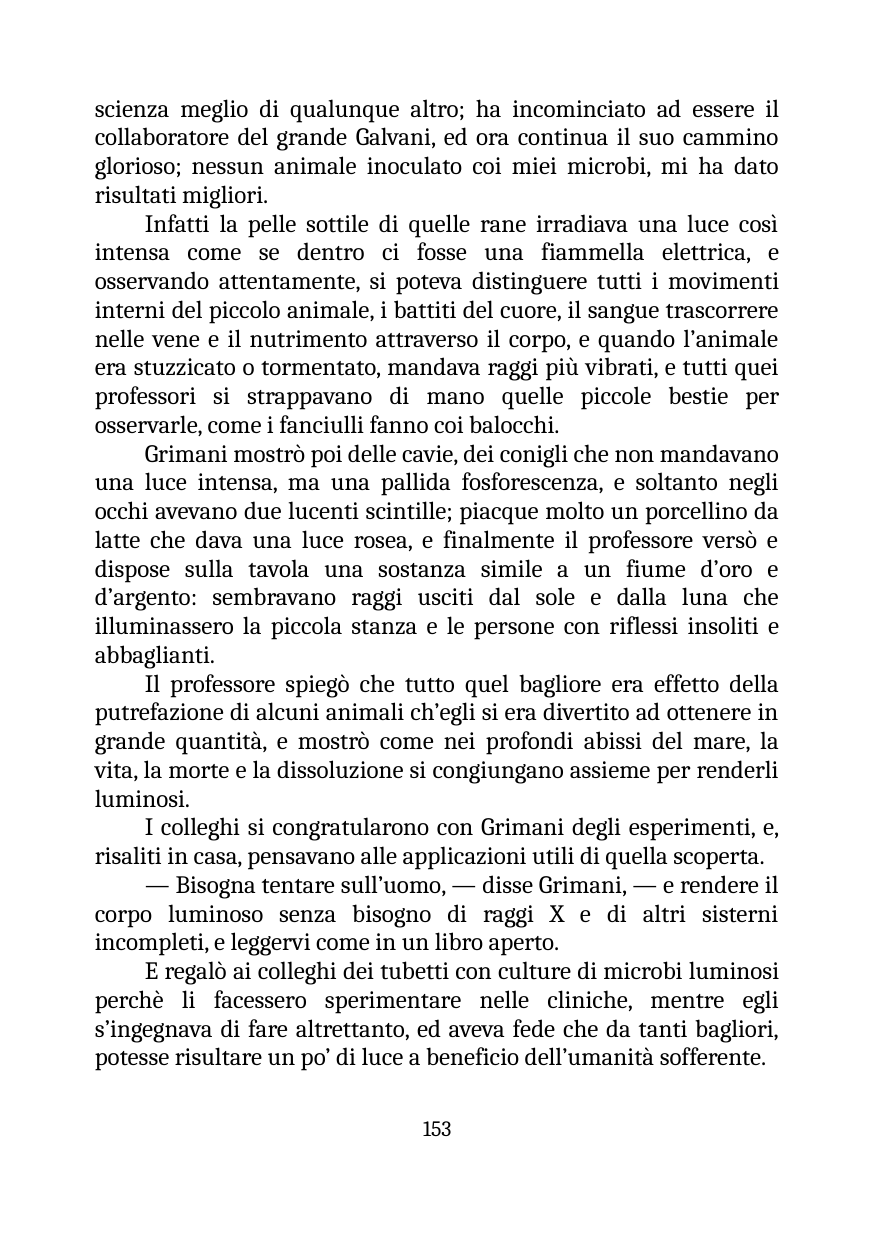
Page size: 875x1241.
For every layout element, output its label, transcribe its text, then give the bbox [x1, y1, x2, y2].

text — Bisogna tentare sull’uomo, — disse Grimani, — e rendere il corpo luminoso senza bisogno di raggi X e di altri sisterni incompleti, e leggervi come in un libro aperto. [94, 871, 779, 957]
text E regalò ai colleghi dei tubetti con culture di microbi luminosi perchè li facessero sperimentare nelle cliniche, mentre egli s’ingegnava di fare altrettanto, ed aveva fede che da tanti bagliori, potesse risultare un po’ di luce a beneficio dell’umanità sofferente. [94, 957, 779, 1072]
text I colleghi si congratularono con Grimani degli esperimenti, e, risaliti in casa, pensavano alle applicazioni utili di quella scoperta. [94, 813, 779, 871]
text scienza meglio di qualunque altro; ha incominciato ad essere il collaboratore del grande Galvani, ed ora continua il suo cammino glorioso; nessun animale inoculato coi miei microbi, mi ha dato risultati migliori. [94, 94, 779, 209]
text Infatti la pelle sottile di quelle rane irradiava una luce così intensa come se dentro ci fosse una fiammella elettrica, e osservando attentamente, si poteva distinguere tutti i movimenti interni del piccolo animale, i battiti del cuore, il sangue trascorrere nelle vene e il nutrimento attraverso il corpo, e quando l’animale era stuzzicato o tormentato, mandava raggi più vibrati, e tutti quei professori si strappavano di mano quelle piccole bestie per osservarle, come i fanciulli fanno coi balocchi. [94, 209, 779, 439]
text Grimani mostrò poi delle cavie, dei conigli che non mandavano una luce intensa, ma una pallida fosforescenza, e soltanto negli occhi avevano due lucenti scintille; piacque molto un porcellino da latte che dava una luce rosea, e finalmente il professore versò e dispose sulla tavola una sostanza simile a un fiume d’oro e d’argento: sembravano raggi usciti dal sole e dalla luna che illuminassero la piccola stanza e le persone con riflessi insoliti e abbaglianti. [94, 439, 779, 669]
text Il professore spiegò che tutto quel bagliore era effetto della putrefazione di alcuni animali ch’egli si era divertito ad ottenere in grande quantità, e mostrò come nei profondi abissi del mare, la vita, la morte e la dissoluzione si congiungano assieme per renderli luminosi. [94, 669, 779, 813]
